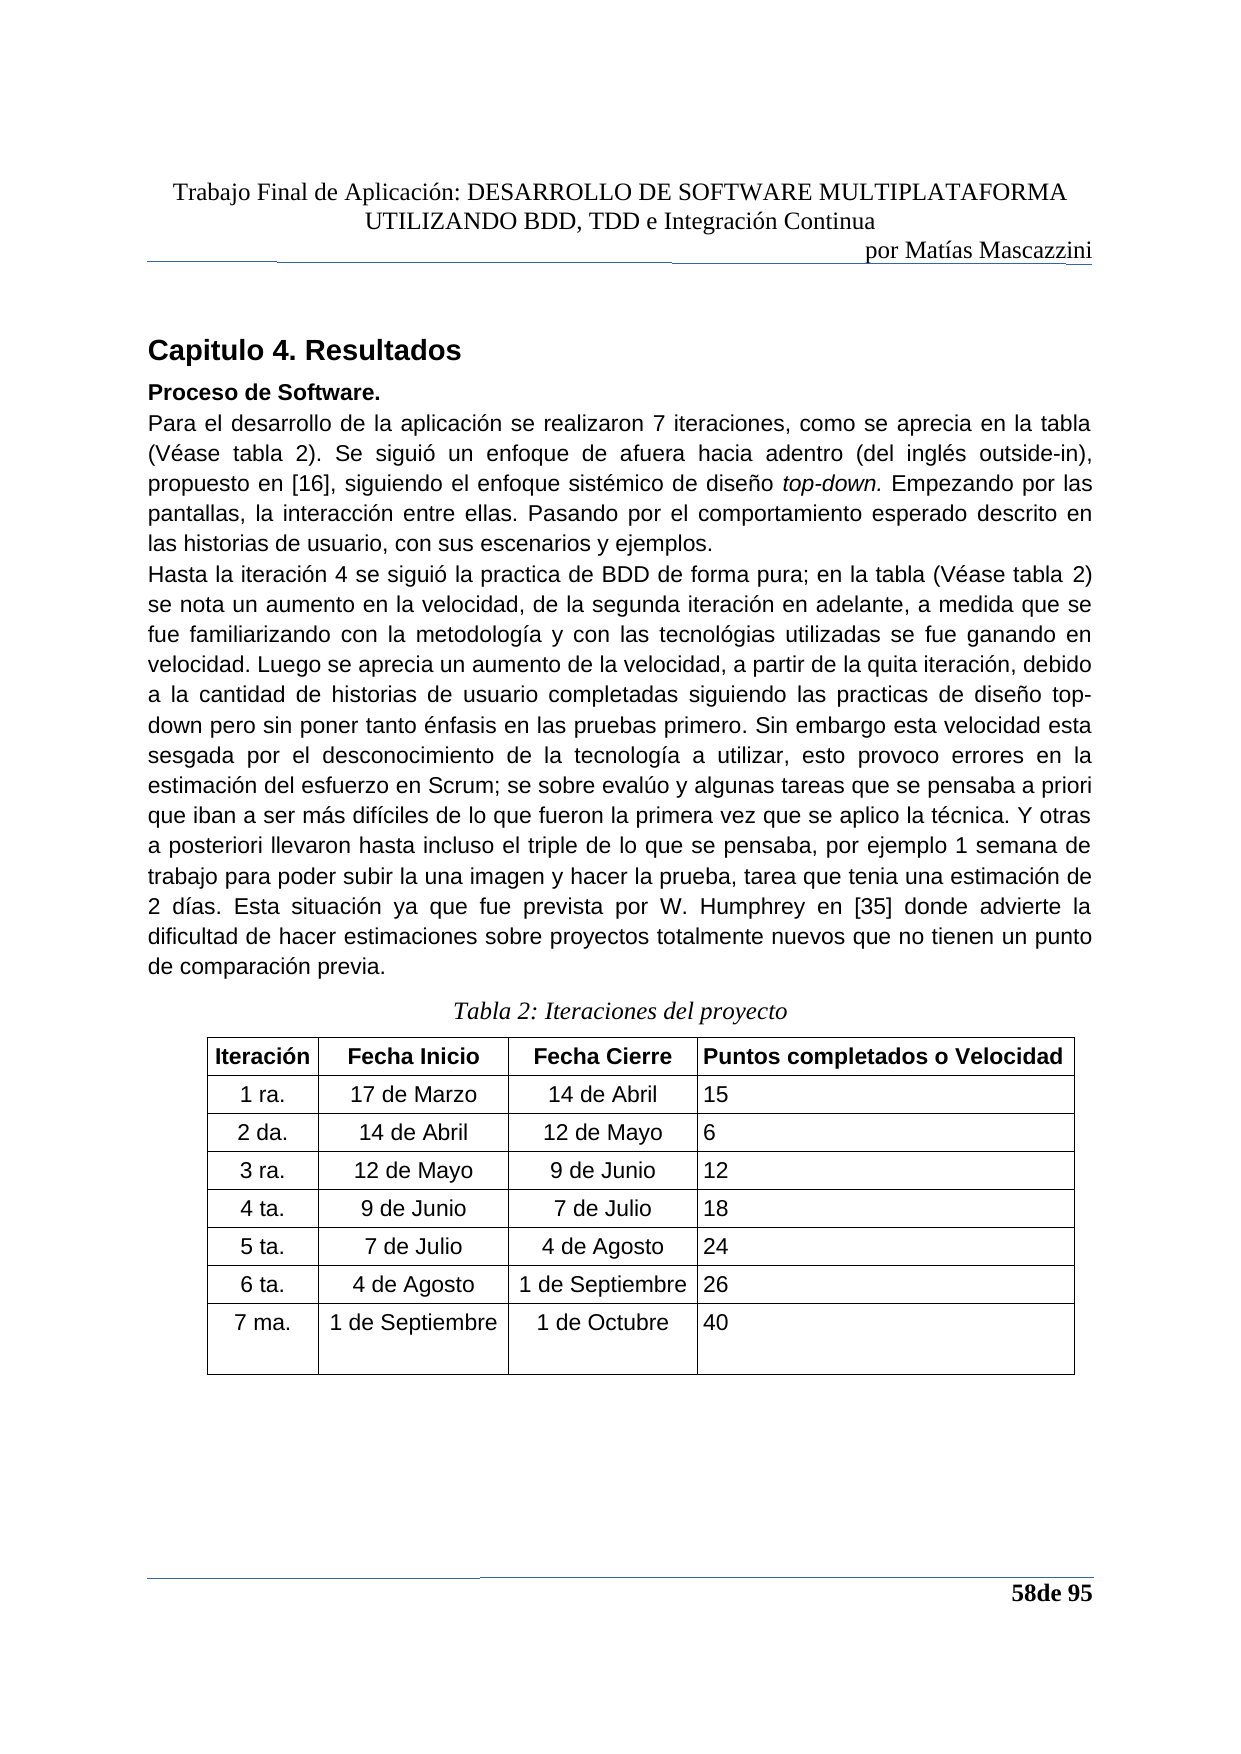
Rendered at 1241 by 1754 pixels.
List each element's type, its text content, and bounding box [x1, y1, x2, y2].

table_header Puntos completados o Velocidad [698, 1038, 1074, 1075]
table_cell 9 de Junio [509, 1152, 697, 1189]
table_cell 2 da. [208, 1114, 318, 1151]
table_header Fecha Cierre [509, 1038, 697, 1075]
table_cell 14 de Abril [509, 1076, 697, 1113]
table_cell 40 [698, 1304, 1074, 1374]
table_cell 1 ra. [208, 1076, 318, 1113]
table_cell 9 de Junio [319, 1190, 508, 1227]
table_cell 6 ta. [208, 1266, 318, 1303]
table_cell 14 de Abril [319, 1114, 508, 1151]
subtitle Capitulo 4. Resultados [148, 333, 1093, 367]
table_cell 4 de Agosto [319, 1266, 508, 1303]
table_header Fecha Inicio [319, 1038, 508, 1075]
text Hasta la iteración 4 se siguió la practica de BDD de forma pura; en la tabla (Véase tabla 2) se nota un aumento en la velocidad, de la segunda iteración en adelante, a medida que se fue familiarizando con la metodología y con las tecnológias utilizadas se fue ganando en velocidad. Luego se aprecia un aumento de la velocidad, a partir de la quita iteración, debido a la cantidad de historias de usuario completadas siguiendo las practicas de diseño top-down pero sin poner tanto énfasis en las pruebas primero. Sin embargo esta velocidad esta sesgada por el desconocimiento de la tecnología a utilizar, esto provoco errores en la estimación del esfuerzo en Scrum; se sobre evalúo y algunas tareas que se pensaba a priori que iban a ser más difíciles de lo que fueron la primera vez que se aplico la técnica. Y otras a posteriori llevaron hasta incluso el triple de lo que se pensaba, por ejemplo 1 semana de trabajo para poder subir la una imagen y hacer la prueba, tarea que tenia una estimación de 2 días. Esta situación ya que fue prevista por W. Humphrey en [35] donde advierte la dificultad de hacer estimaciones sobre proyectos totalmente nuevos que no tienen un punto de comparación previa. [148, 561, 1093, 980]
table_cell 12 de Mayo [509, 1114, 697, 1151]
text Proceso de Software. [148, 379, 1093, 406]
text Tabla 2: Iteraciones del proyecto [148, 996, 1093, 1025]
table_cell 15 [698, 1076, 1074, 1113]
table_cell 6 [698, 1114, 1074, 1151]
table_cell 5 ta. [208, 1228, 318, 1265]
table_cell 17 de Marzo [319, 1076, 508, 1113]
table_cell 24 [698, 1228, 1074, 1265]
table_cell 12 [698, 1152, 1074, 1189]
table_cell 1 de Septiembre [509, 1266, 697, 1303]
table_cell 18 [698, 1190, 1074, 1227]
text Para el desarrollo de la aplicación se realizaron 7 iteraciones, como se aprecia en la tabla (Véase tabla 2). Se siguió un enfoque de afuera hacia adentro (del inglés outside-in), propuesto en [16], siguiendo el enfoque sistémico de diseño top-down. Empezando por las pantallas, la interacción entre ellas. Pasando por el comportamiento esperado descrito en las historias de usuario, con sus escenarios y ejemplos. [148, 409, 1093, 557]
table_cell 7 de Julio [509, 1190, 697, 1227]
table_cell 7 de Julio [319, 1228, 508, 1265]
table_cell 4 de Agosto [509, 1228, 697, 1265]
table_cell 3 ra. [208, 1152, 318, 1189]
table_cell 1 de Octubre [509, 1304, 697, 1374]
table_cell 26 [698, 1266, 1074, 1303]
table_cell 7 ma. [208, 1304, 318, 1374]
table_cell 12 de Mayo [319, 1152, 508, 1189]
table_header Iteración [208, 1038, 318, 1075]
table_cell 4 ta. [208, 1190, 318, 1227]
table_cell 1 de Septiembre [319, 1304, 508, 1374]
